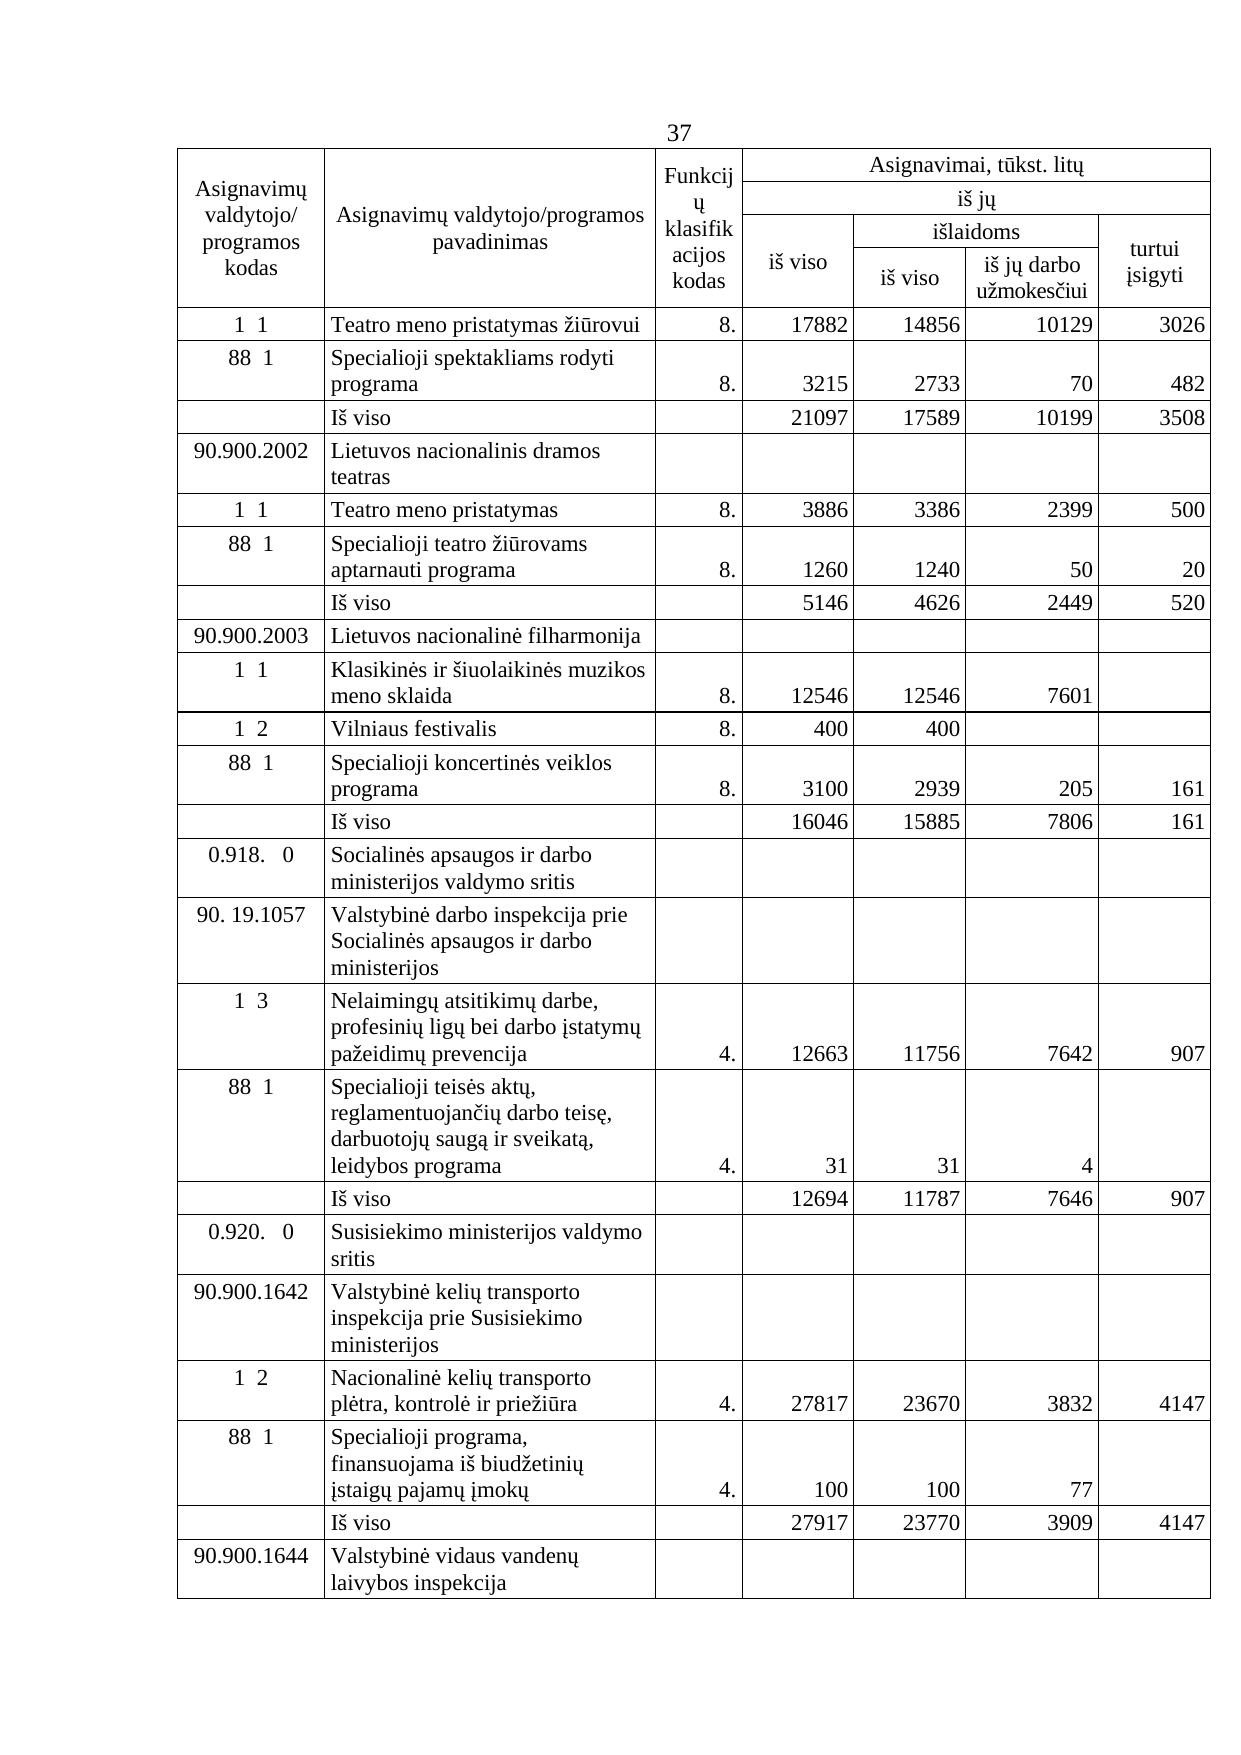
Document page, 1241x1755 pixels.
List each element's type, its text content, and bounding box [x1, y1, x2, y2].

table_cell 10129 [966, 308, 1098, 340]
table_cell 15885 [854, 805, 965, 837]
table_cell [1099, 1421, 1210, 1505]
table_cell [656, 401, 742, 433]
table_cell Specialioji programa, finansuojama iš biudžetinių įstaigų pajamų įmokų [325, 1421, 655, 1505]
table_cell 10199 [966, 401, 1098, 433]
table_cell [854, 1540, 965, 1598]
table_cell 2449 [966, 586, 1098, 618]
table_cell Nelaimingų atsitikimų darbe, profesinių ligų bei darbo įstatymų pažeidimų prevencija [325, 984, 655, 1069]
table_cell 77 [966, 1421, 1098, 1505]
table_cell Valstybinė darbo inspekcija prie Socialinės apsaugos ir darbo ministerijos [325, 898, 655, 983]
table_cell [1099, 1215, 1210, 1274]
table_cell 205 [966, 746, 1098, 804]
table_cell [1099, 653, 1210, 711]
table_cell [1099, 898, 1210, 983]
table_cell iš jų darbo užmokesčiui [966, 248, 1098, 307]
table_cell Susisiekimo ministerijos valdymo sritis [325, 1215, 655, 1274]
table_cell 17882 [743, 308, 853, 340]
table_cell 3909 [966, 1506, 1098, 1539]
table_cell 482 [1099, 341, 1210, 400]
table_cell 7642 [966, 984, 1098, 1069]
table_cell [656, 1506, 742, 1539]
table_cell 12694 [743, 1182, 853, 1214]
table_cell 400 [854, 713, 965, 744]
table_cell [1099, 839, 1210, 897]
table_cell 520 [1099, 586, 1210, 618]
table_cell [966, 434, 1098, 492]
table_cell 88 1 [178, 527, 324, 585]
table_cell 3100 [743, 746, 853, 804]
table_cell Iš viso [325, 586, 655, 618]
table_cell [656, 586, 742, 618]
table_cell [966, 1215, 1098, 1274]
table_cell 7806 [966, 805, 1098, 837]
table_cell [1099, 1275, 1210, 1360]
table_header Asignavimų valdytojo/ programos kodas [178, 149, 324, 307]
table_cell [656, 434, 742, 492]
table_header Asignavimai, tūkst. litų [743, 149, 1210, 181]
table_cell 27817 [743, 1361, 853, 1419]
table_cell 23770 [854, 1506, 965, 1539]
table_cell Socialinės apsaugos ir darbo ministerijos valdymo sritis [325, 839, 655, 897]
table_cell 8. [656, 341, 742, 400]
table_cell Specialioji teisės aktų, reglamentuojančių darbo teisę, darbuotojų saugą ir sveikatą, leidybos programa [325, 1070, 655, 1181]
table_cell [966, 1275, 1098, 1360]
table_cell 1 2 [178, 1361, 324, 1419]
table_cell iš viso [854, 248, 965, 307]
table_cell [1099, 620, 1210, 652]
table_cell Lietuvos nacionalinis dramos teatras [325, 434, 655, 492]
table_cell 12663 [743, 984, 853, 1069]
table_cell 90.900.2003 [178, 620, 324, 652]
table_cell [656, 620, 742, 652]
table_cell Specialioji koncertinės veiklos programa [325, 746, 655, 804]
table_cell 100 [743, 1421, 853, 1505]
table_cell 1 1 [178, 653, 324, 711]
table_cell [178, 401, 324, 433]
table_cell 2733 [854, 341, 965, 400]
table_cell [854, 620, 965, 652]
table_cell Valstybinė kelių transporto inspekcija prie Susisiekimo ministerijos [325, 1275, 655, 1360]
table_cell 100 [854, 1421, 965, 1505]
table_cell [656, 839, 742, 897]
table_cell 0.920. 0 [178, 1215, 324, 1274]
table_cell [656, 1215, 742, 1274]
table_cell Specialioji teatro žiūrovams aptarnauti programa [325, 527, 655, 585]
table_cell turtui įsigyti [1099, 215, 1210, 307]
table_cell iš jų [743, 182, 1210, 214]
table_cell 8. [656, 494, 742, 526]
table_cell 3026 [1099, 308, 1210, 340]
table_cell 50 [966, 527, 1098, 585]
table_cell [854, 898, 965, 983]
table_cell 11787 [854, 1182, 965, 1214]
table_cell Iš viso [325, 401, 655, 433]
table_cell Iš viso [325, 805, 655, 837]
table_cell 0.918. 0 [178, 839, 324, 897]
table_cell 1260 [743, 527, 853, 585]
table_cell [178, 1182, 324, 1214]
table_cell 1240 [854, 527, 965, 585]
table_cell [1099, 434, 1210, 492]
table_cell [178, 1506, 324, 1539]
table_cell 3832 [966, 1361, 1098, 1419]
table_cell išlaidoms [854, 215, 1098, 247]
table_cell Klasikinės ir šiuolaikinės muzikos meno sklaida [325, 653, 655, 711]
table_cell Teatro meno pristatymas žiūrovui [325, 308, 655, 340]
table_cell iš viso [743, 215, 853, 307]
table_cell [1099, 713, 1210, 744]
table_cell 90.900.1644 [178, 1540, 324, 1598]
table_cell 20 [1099, 527, 1210, 585]
table_cell 12546 [743, 653, 853, 711]
table_cell 3886 [743, 494, 853, 526]
table_cell 1 3 [178, 984, 324, 1069]
table_cell 2939 [854, 746, 965, 804]
table_cell [966, 1540, 1098, 1598]
table_cell [743, 1275, 853, 1360]
table_cell 31 [854, 1070, 965, 1181]
table_cell 23670 [854, 1361, 965, 1419]
table_cell [656, 898, 742, 983]
table_cell 17589 [854, 401, 965, 433]
table_cell [178, 805, 324, 837]
table_cell 8. [656, 308, 742, 340]
table_cell 4626 [854, 586, 965, 618]
table_cell [656, 1182, 742, 1214]
table_cell 500 [1099, 494, 1210, 526]
table_cell 161 [1099, 746, 1210, 804]
table_cell 1 1 [178, 308, 324, 340]
table_cell [1099, 1070, 1210, 1181]
table_cell Valstybinė vidaus vandenų laivybos inspekcija [325, 1540, 655, 1598]
table_cell 2399 [966, 494, 1098, 526]
table_cell [743, 839, 853, 897]
table_cell 90. 19.1057 [178, 898, 324, 983]
table_cell 161 [1099, 805, 1210, 837]
table_cell [743, 620, 853, 652]
table_cell 21097 [743, 401, 853, 433]
table_cell 3508 [1099, 401, 1210, 433]
table_cell 4. [656, 1421, 742, 1505]
table_cell [656, 1540, 742, 1598]
table_cell [656, 1275, 742, 1360]
table_cell [966, 713, 1098, 744]
table_cell Nacionalinė kelių transporto plėtra, kontrolė ir priežiūra [325, 1361, 655, 1419]
table_cell 4. [656, 1361, 742, 1419]
table_cell [656, 805, 742, 837]
table_cell [966, 898, 1098, 983]
table_cell 90.900.2002 [178, 434, 324, 492]
table_cell 8. [656, 653, 742, 711]
table_cell 7646 [966, 1182, 1098, 1214]
table_cell 8. [656, 527, 742, 585]
table_cell [854, 1215, 965, 1274]
table_cell 1 1 [178, 494, 324, 526]
table_cell 4. [656, 1070, 742, 1181]
table_cell Iš viso [325, 1506, 655, 1539]
table_cell 5146 [743, 586, 853, 618]
table_cell 88 1 [178, 1421, 324, 1505]
table_cell [178, 586, 324, 618]
table_cell 70 [966, 341, 1098, 400]
table_cell 4. [656, 984, 742, 1069]
table_cell [854, 434, 965, 492]
table_cell [966, 839, 1098, 897]
table_cell 90.900.1642 [178, 1275, 324, 1360]
table_cell [743, 434, 853, 492]
table_cell [743, 1540, 853, 1598]
table_cell 8. [656, 713, 742, 744]
table_cell 27917 [743, 1506, 853, 1539]
table_cell 907 [1099, 1182, 1210, 1214]
table_cell Specialioji spektakliams rodyti programa [325, 341, 655, 400]
table_header Funkcijų klasifikacijos kodas [656, 149, 742, 307]
table_cell [966, 620, 1098, 652]
table_cell [1099, 1540, 1210, 1598]
table_cell 907 [1099, 984, 1210, 1069]
table_cell 400 [743, 713, 853, 744]
table_cell [743, 1215, 853, 1274]
table_cell Iš viso [325, 1182, 655, 1214]
table_cell 4147 [1099, 1506, 1210, 1539]
table_header Asignavimų valdytojo/programos pavadinimas [325, 149, 655, 307]
table_cell 88 1 [178, 341, 324, 400]
table_cell Teatro meno pristatymas [325, 494, 655, 526]
table_cell [854, 1275, 965, 1360]
table_cell 88 1 [178, 1070, 324, 1181]
table_cell 14856 [854, 308, 965, 340]
table_cell 3215 [743, 341, 853, 400]
table_cell Lietuvos nacionalinė filharmonija [325, 620, 655, 652]
table_cell [854, 839, 965, 897]
table_cell 12546 [854, 653, 965, 711]
table_cell 7601 [966, 653, 1098, 711]
table_cell 16046 [743, 805, 853, 837]
table_cell 88 1 [178, 746, 324, 804]
table_cell 11756 [854, 984, 965, 1069]
table_cell 4 [966, 1070, 1098, 1181]
table_cell 4147 [1099, 1361, 1210, 1419]
table_cell 1 2 [178, 713, 324, 744]
table_cell Vilniaus festivalis [325, 713, 655, 744]
table_cell 3386 [854, 494, 965, 526]
table_cell 8. [656, 746, 742, 804]
table_cell [743, 898, 853, 983]
table_cell 31 [743, 1070, 853, 1181]
